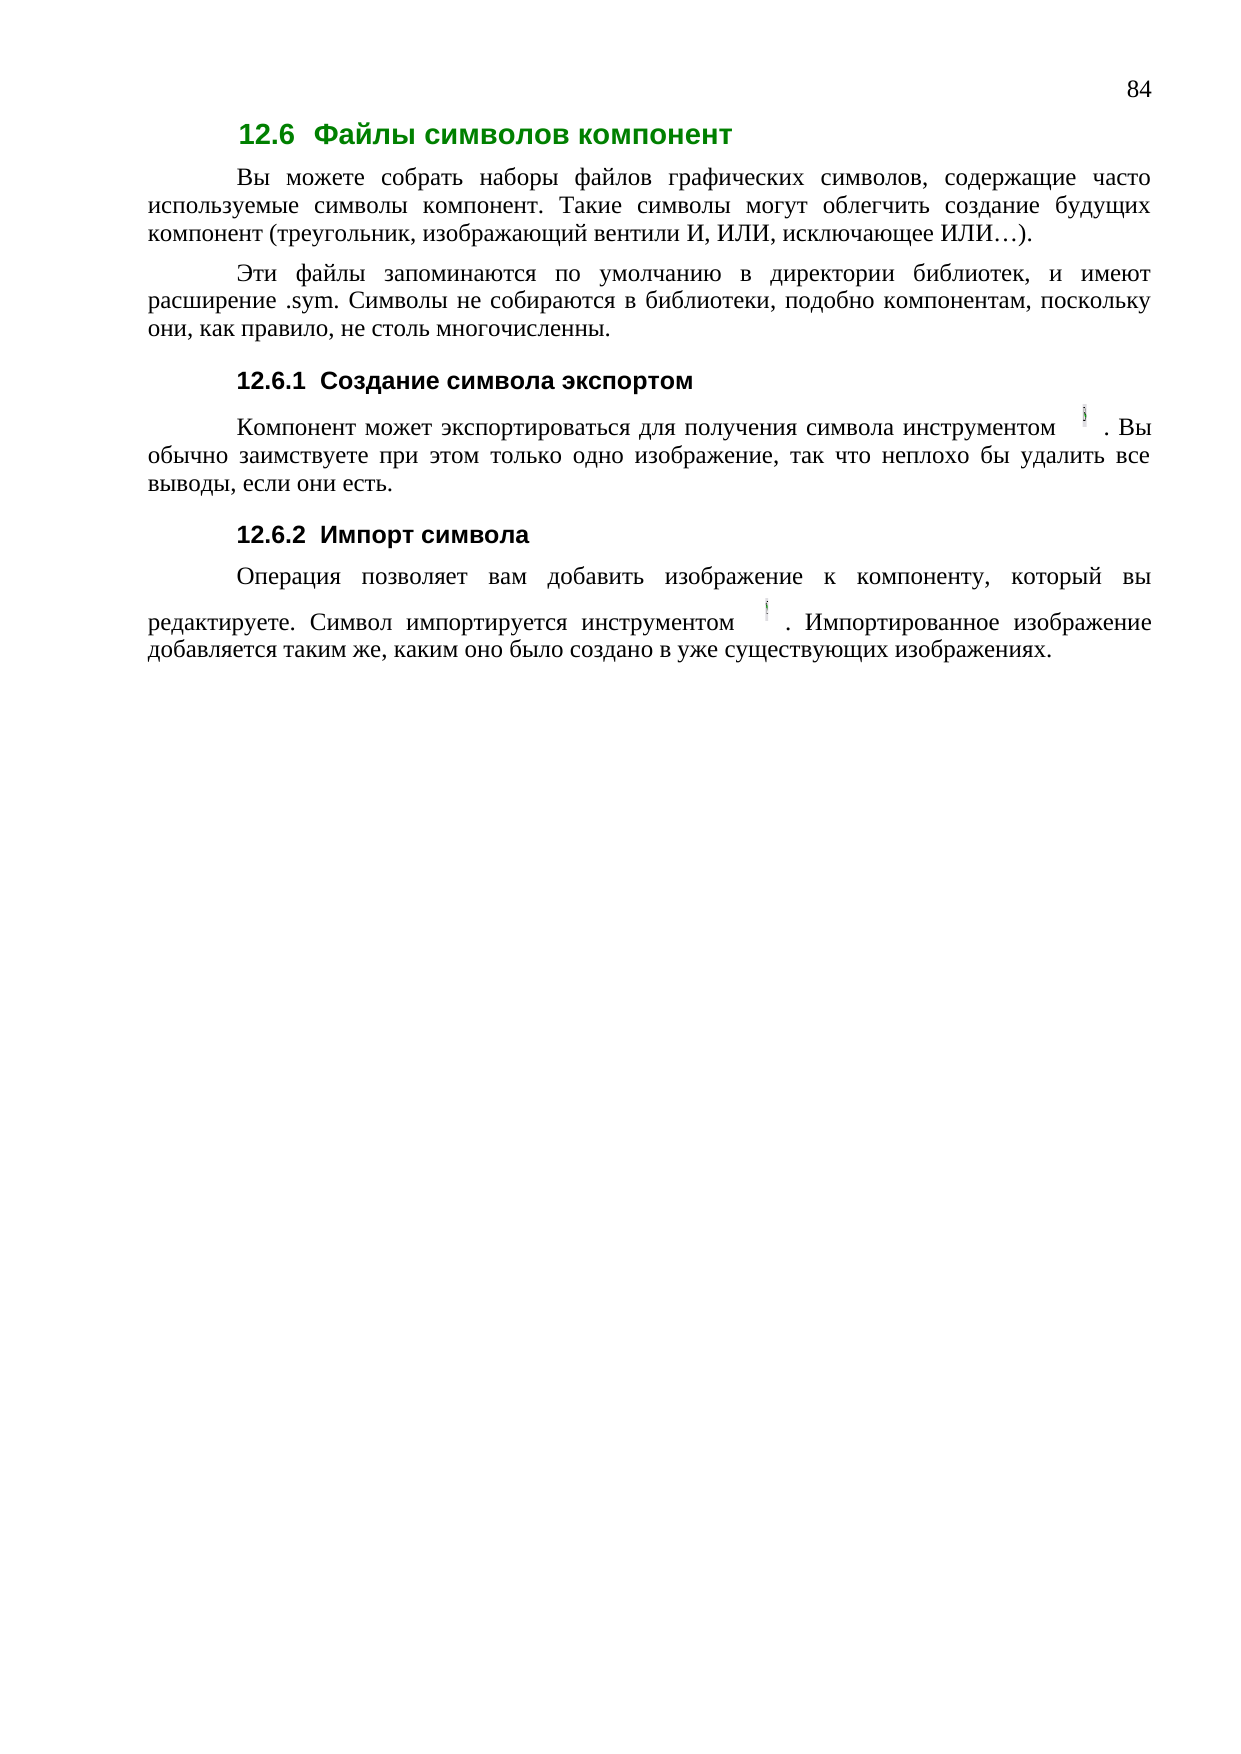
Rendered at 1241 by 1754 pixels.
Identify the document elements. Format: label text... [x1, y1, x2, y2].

subtitle Импорт символа [148, 521, 1152, 549]
text Вы можете собрать наборы файлов графических символов, содержащие часто используемые символы компонент. Такие символы могут облегчить создание будущих компонент (треугольник, изображающий вентили И, ИЛИ, исключающее ИЛИ…). [148, 163, 1152, 246]
text Эти файлы запоминаются по умолчанию в директории библиотек, и имеют расширение .sym. Символы не собираются в библиотеки, подобно компонентам, поскольку они, как правило, не столь многочисленны. [148, 259, 1152, 342]
text Операция позволяет вам добавить изображение к компоненту, который вы редактируете. Символ импортируется инструментом . Импортированное изображение добавляется таким же, каким оно было создано в уже существующих изображениях. [148, 562, 1152, 663]
subtitle Создание символа экспортом [148, 367, 1152, 395]
picture [765, 598, 769, 621]
text Компонент может экспортироваться для получения символа инструментом . Вы обычно заимствуете при этом только одно изображение, так что неплохо бы удалить все выводы, если они есть. [148, 395, 1152, 496]
subtitle Файлы символов компонент [238, 118, 1152, 151]
picture [1082, 403, 1087, 427]
